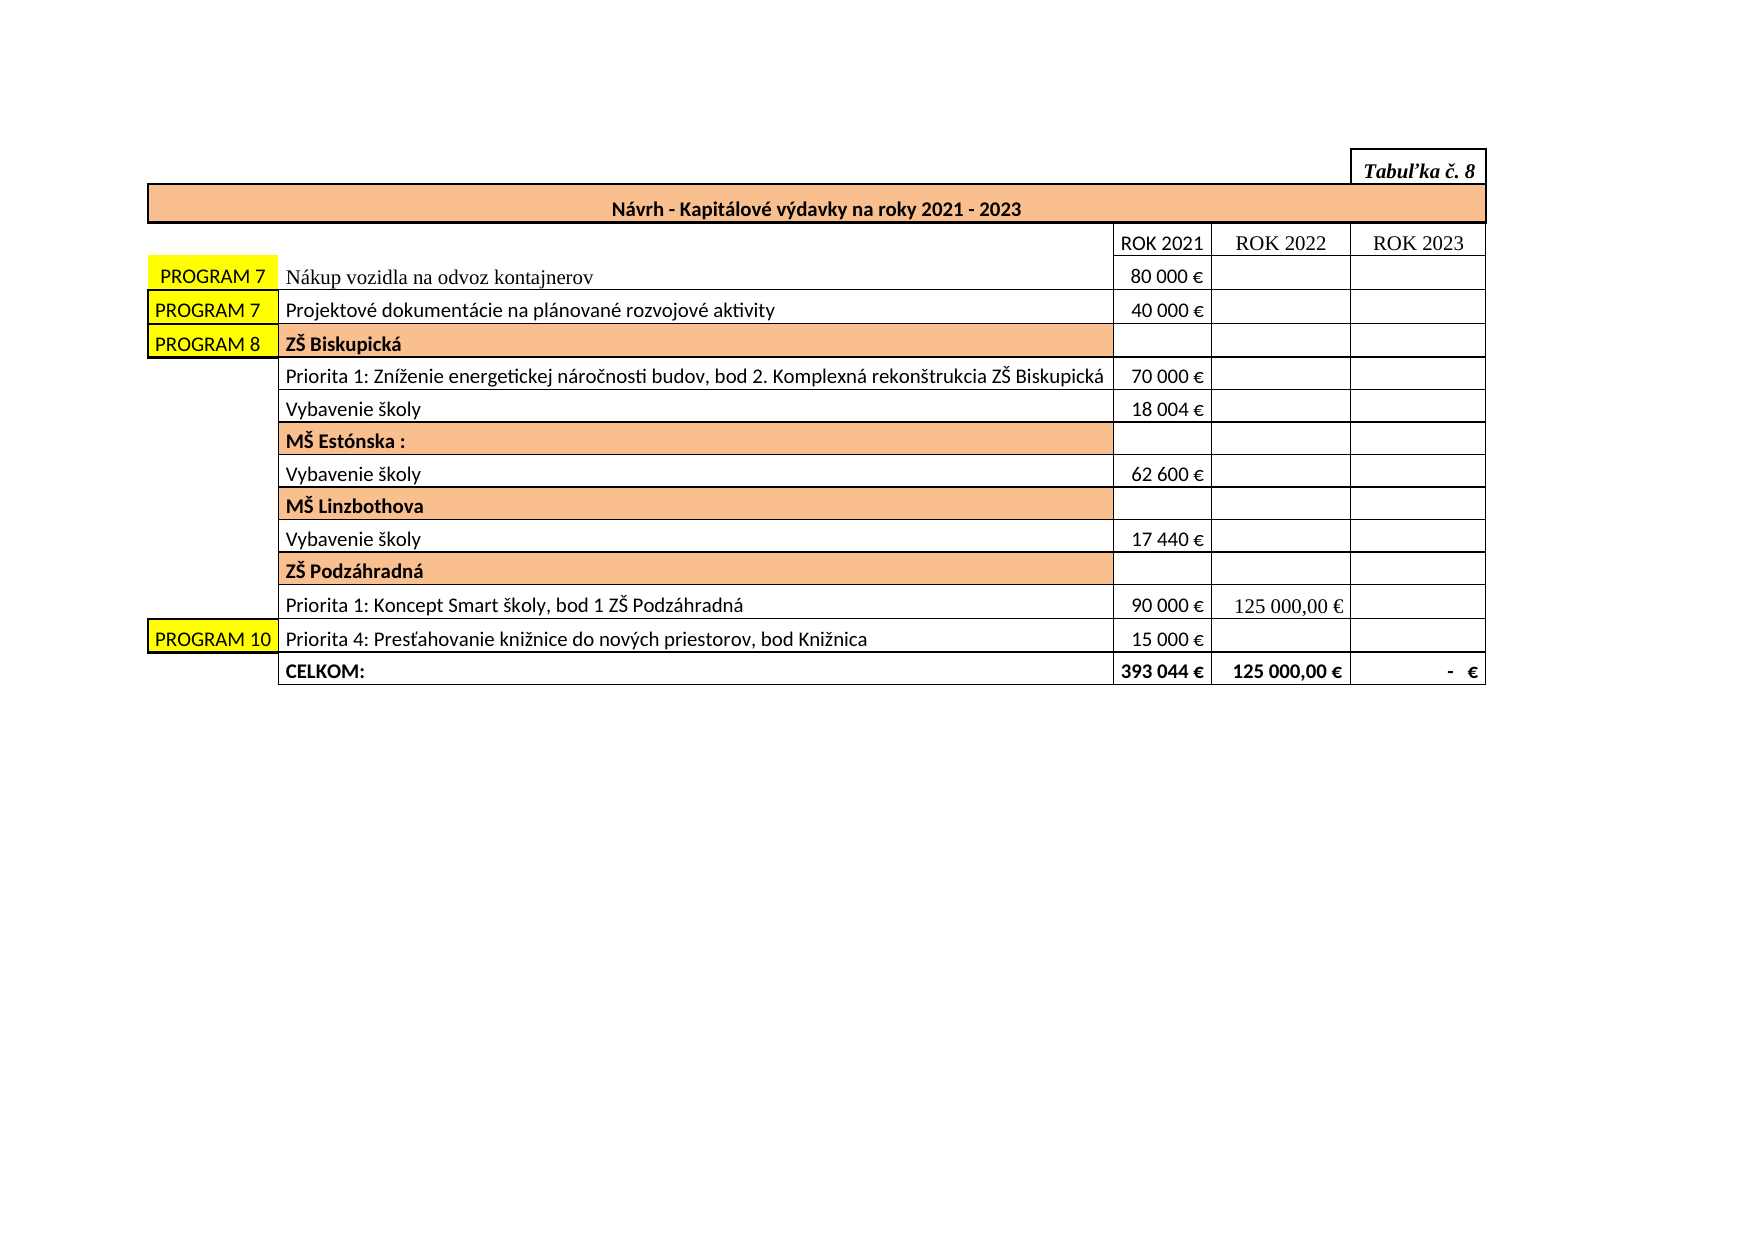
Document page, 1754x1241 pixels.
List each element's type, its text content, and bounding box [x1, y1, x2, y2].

table_cell [1351, 553, 1485, 584]
table_cell Priorita 1: Koncept Smart školy, bod 1 ZŠ Podzáhradná [279, 585, 1113, 618]
table_cell PROGRAM 10 [149, 620, 278, 651]
table_cell Priorita 4: Presťahovanie knižnice do nových priestorov, bod Knižnica [279, 619, 1113, 651]
table_cell ZŠ Podzáhradná [279, 553, 1113, 584]
table_cell [1212, 488, 1350, 519]
table_cell [1351, 256, 1485, 289]
table_cell - € [1351, 653, 1485, 684]
table_cell Návrh - Kapitálové výdavky na roky 2021 - 2023 [149, 185, 1485, 221]
table_cell [1212, 390, 1350, 421]
table_cell 80 000 € [1114, 256, 1211, 289]
table_cell [1351, 358, 1485, 389]
table_cell [1212, 324, 1350, 356]
table_cell [1212, 455, 1350, 486]
table_cell PROGRAM 8 [149, 325, 278, 356]
table_cell ROK 2021 [1114, 224, 1211, 255]
table_cell Vybavenie školy [279, 390, 1113, 421]
table_cell Priorita 1: Zníženie energetickej náročnosti budov, bod 2. Komplexná rekonštrukcia ZŠ Biskupická [279, 358, 1113, 389]
table_cell [1351, 324, 1485, 356]
table_cell 40 000 € [1114, 290, 1211, 323]
table_cell [1351, 520, 1485, 551]
table_cell [1212, 423, 1350, 454]
table_cell 17 440 € [1114, 520, 1211, 551]
table_cell [1351, 423, 1485, 454]
table_cell [1351, 290, 1485, 323]
table_header Tabuľka č. 8 [1352, 150, 1485, 183]
table_cell 62 600 € [1114, 455, 1211, 486]
table_cell [1351, 585, 1485, 618]
table_cell [1212, 553, 1350, 584]
table_cell ROK 2023 [1351, 224, 1485, 255]
table_cell [1114, 423, 1211, 454]
table_cell [1212, 290, 1350, 323]
table_cell Vybavenie školy [279, 520, 1113, 551]
table_cell [278, 224, 1113, 255]
table_cell 393 044 € [1114, 653, 1211, 684]
table_cell MŠ Linzbothova [279, 488, 1113, 519]
table_cell [1351, 488, 1485, 519]
table_cell [1212, 619, 1350, 651]
table_cell [148, 654, 278, 684]
table_cell [1351, 619, 1485, 651]
table_cell CELKOM: [279, 653, 1113, 684]
table_cell [148, 359, 278, 618]
table_cell ZŠ Biskupická [279, 324, 1113, 356]
table_cell [1212, 520, 1350, 551]
table_header [1113, 148, 1211, 183]
table_cell 15 000 € [1114, 619, 1211, 651]
table_cell 125 000,00 € [1212, 585, 1350, 618]
table_cell [1351, 455, 1485, 486]
table_header [148, 148, 278, 183]
table_cell [1212, 358, 1350, 389]
table_header [278, 148, 1113, 183]
table_cell [1114, 488, 1211, 519]
table_cell 70 000 € [1114, 358, 1211, 389]
table_cell PROGRAM 7 [149, 291, 278, 323]
table_cell 90 000 € [1114, 585, 1211, 618]
table_cell MŠ Estónska : [279, 423, 1113, 454]
table_cell [148, 224, 278, 255]
table_cell Nákup vozidla na odvoz kontajnerov [278, 255, 1113, 289]
table_cell [1351, 390, 1485, 421]
table_cell PROGRAM 7 [148, 255, 278, 289]
table_cell Projektové dokumentácie na plánované rozvojové aktivity [279, 290, 1113, 323]
table_cell ROK 2022 [1212, 224, 1350, 255]
table_cell [1212, 256, 1350, 289]
table_cell 125 000,00 € [1212, 653, 1350, 684]
table_cell Vybavenie školy [279, 455, 1113, 486]
table_cell 18 004 € [1114, 390, 1211, 421]
table_header [1211, 148, 1350, 183]
table_cell [1114, 324, 1211, 356]
table_cell [1114, 553, 1211, 584]
